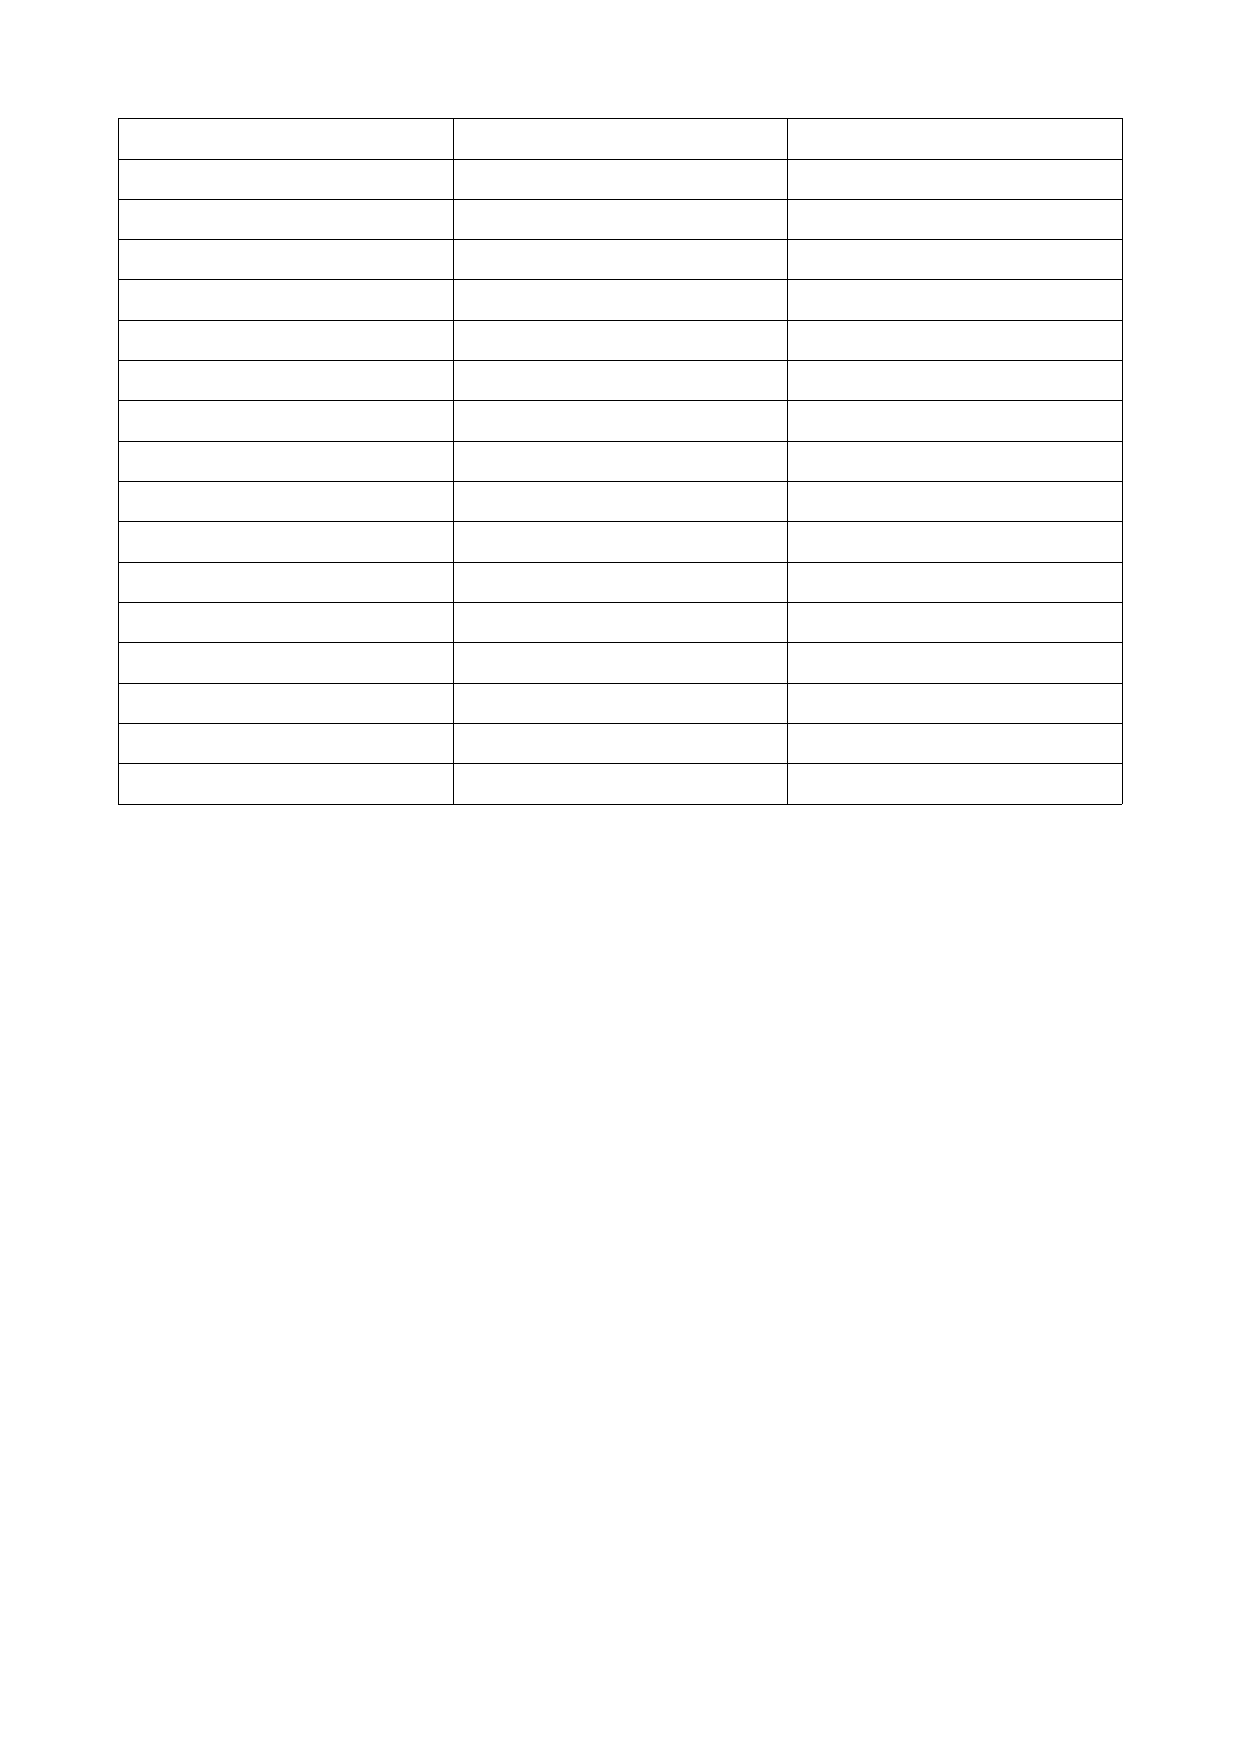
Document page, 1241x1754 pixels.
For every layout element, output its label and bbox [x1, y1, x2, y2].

table_cell [454, 522, 787, 562]
table_cell [454, 563, 787, 602]
table_cell [119, 361, 453, 400]
table_cell [454, 643, 787, 682]
table_cell [119, 603, 453, 642]
table_cell [454, 764, 787, 803]
table_cell [119, 280, 453, 320]
table_cell [454, 482, 787, 521]
table_cell [454, 160, 787, 199]
table_cell [788, 401, 1122, 441]
table_cell [119, 401, 453, 441]
table_cell [788, 603, 1122, 642]
table_cell [788, 442, 1122, 481]
table_cell [454, 401, 787, 441]
table_cell [454, 442, 787, 481]
table_cell [454, 724, 787, 763]
table_cell [454, 684, 787, 723]
table_cell [454, 321, 787, 360]
table_cell [119, 724, 453, 763]
table_cell [119, 684, 453, 723]
table_cell [119, 240, 453, 279]
table_cell [454, 240, 787, 279]
table_cell [788, 160, 1122, 199]
table_cell [119, 563, 453, 602]
table_cell [788, 724, 1122, 763]
table_cell [119, 119, 453, 158]
table_cell [788, 522, 1122, 562]
table_cell [454, 200, 787, 239]
table_cell [454, 603, 787, 642]
table_cell [454, 361, 787, 400]
table_cell [119, 321, 453, 360]
table_cell [788, 200, 1122, 239]
table_cell [788, 764, 1122, 803]
table_cell [119, 200, 453, 239]
table_cell [454, 119, 787, 158]
table_cell [788, 361, 1122, 400]
table_cell [788, 643, 1122, 682]
table_cell [788, 119, 1122, 158]
table_cell [119, 522, 453, 562]
table_cell [788, 321, 1122, 360]
table_cell [119, 160, 453, 199]
table_cell [119, 442, 453, 481]
table_cell [454, 280, 787, 320]
table_cell [119, 482, 453, 521]
table_cell [788, 684, 1122, 723]
table_cell [119, 643, 453, 682]
table_cell [788, 482, 1122, 521]
table_cell [788, 563, 1122, 602]
table_cell [119, 764, 453, 803]
table_cell [788, 280, 1122, 320]
table_cell [788, 240, 1122, 279]
